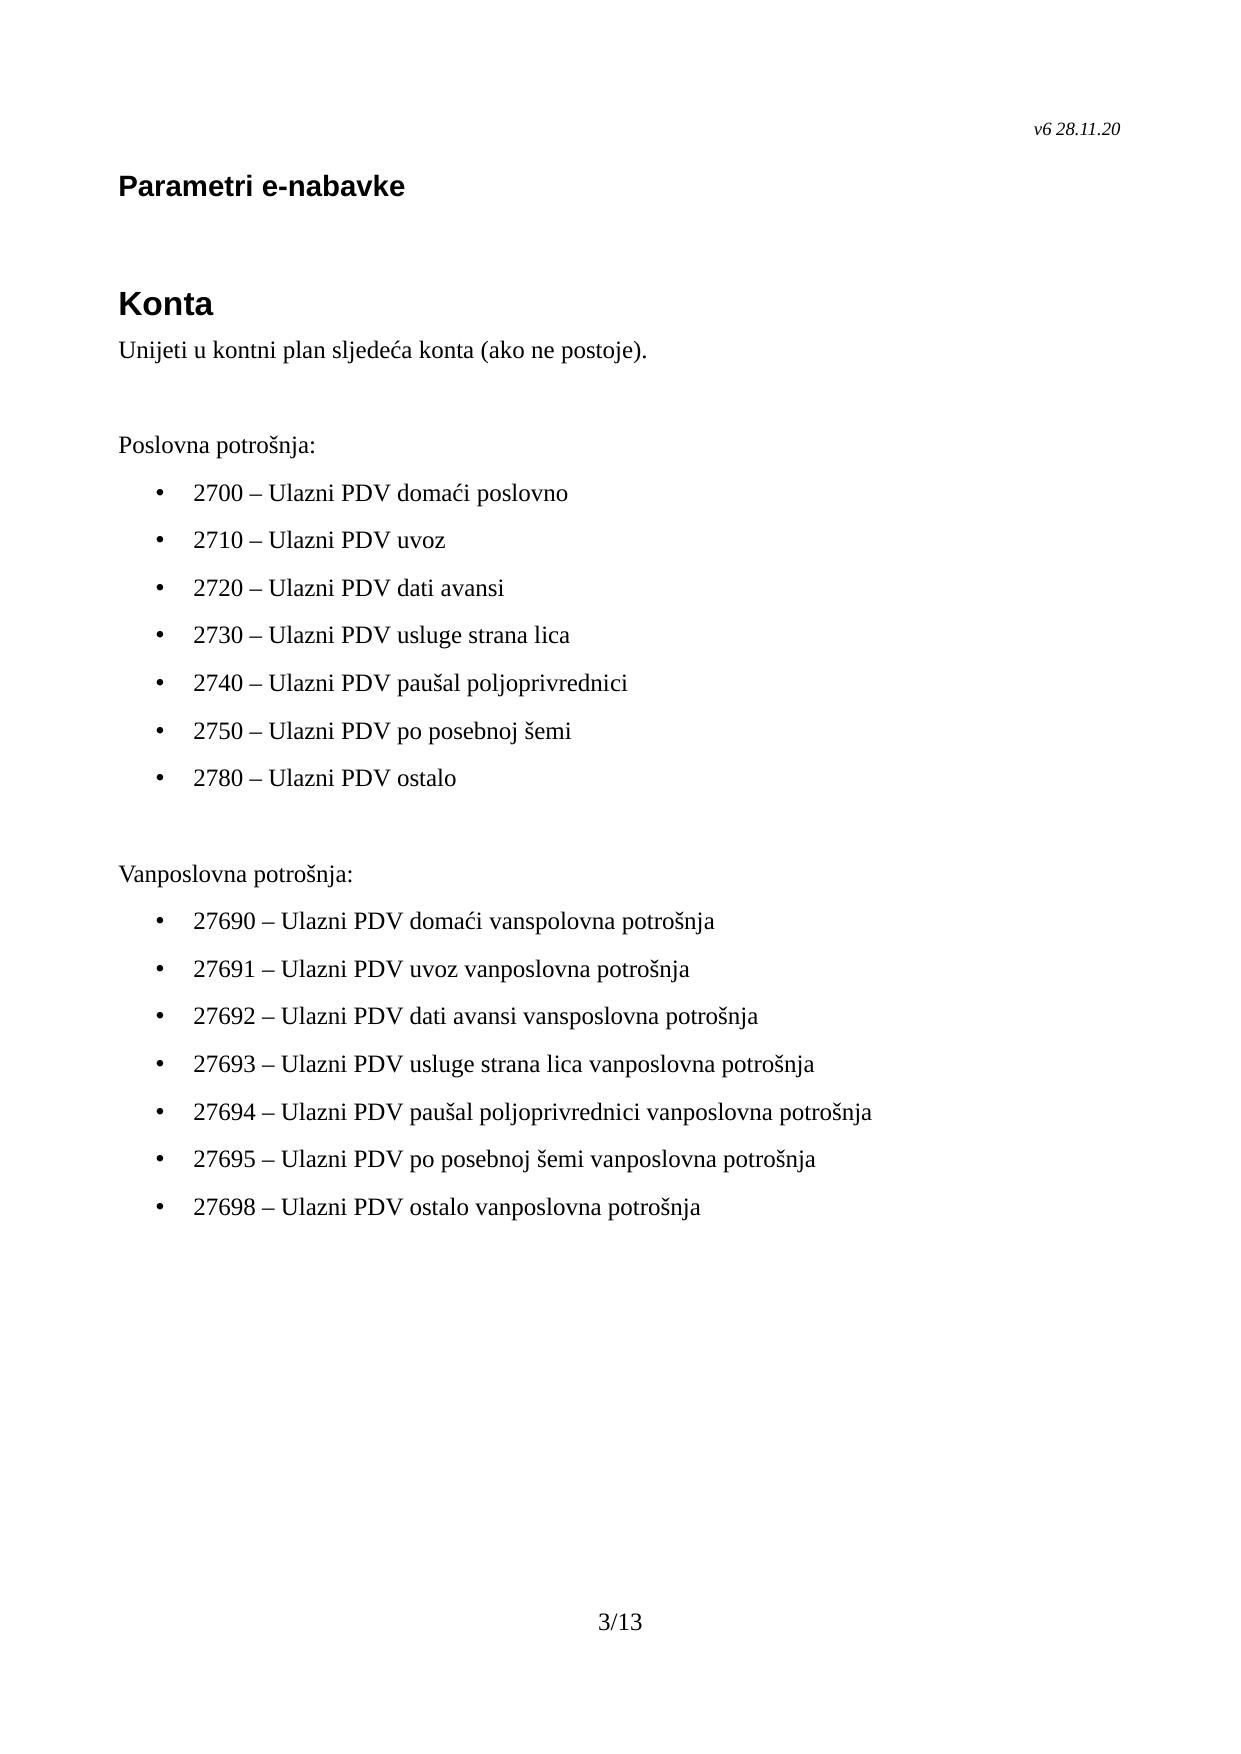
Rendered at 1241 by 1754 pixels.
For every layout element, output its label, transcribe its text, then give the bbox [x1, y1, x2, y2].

list 2780 – Ulazni PDV ostalo [156, 763, 1122, 792]
list 2750 – Ulazni PDV po posebnoj šemi [156, 716, 1122, 744]
list 2730 – Ulazni PDV usluge strana lica [156, 621, 1122, 649]
list 27694 – Ulazni PDV paušal poljoprivrednici vanposlovna potrošnja [156, 1097, 1122, 1125]
list 27691 – Ulazni PDV uvoz vanposlovna potrošnja [156, 954, 1122, 983]
text Unijeti u kontni plan sljedeća konta (ako ne postoje). [118, 335, 1122, 364]
list 2720 – Ulazni PDV dati avansi [156, 573, 1122, 602]
list 27692 – Ulazni PDV dati avansi vansposlovna potrošnja [156, 1001, 1122, 1030]
list 27698 – Ulazni PDV ostalo vanposlovna potrošnja [156, 1192, 1122, 1221]
subtitle Parametri e-nabavke [118, 169, 1122, 203]
list 2700 – Ulazni PDV domaći poslovno [156, 478, 1122, 507]
list 27693 – Ulazni PDV usluge strana lica vanposlovna potrošnja [156, 1049, 1122, 1078]
subtitle Konta [118, 284, 1122, 322]
list 2710 – Ulazni PDV uvoz [156, 525, 1122, 554]
list 27690 – Ulazni PDV domaći vanspolovna potrošnja [156, 906, 1122, 935]
text Vanposlovna potrošnja: [118, 859, 1122, 887]
list 27695 – Ulazni PDV po posebnoj šemi vanposlovna potrošnja [156, 1144, 1122, 1173]
list 2740 – Ulazni PDV paušal poljoprivrednici [156, 668, 1122, 697]
text Poslovna potrošnja: [118, 430, 1122, 459]
